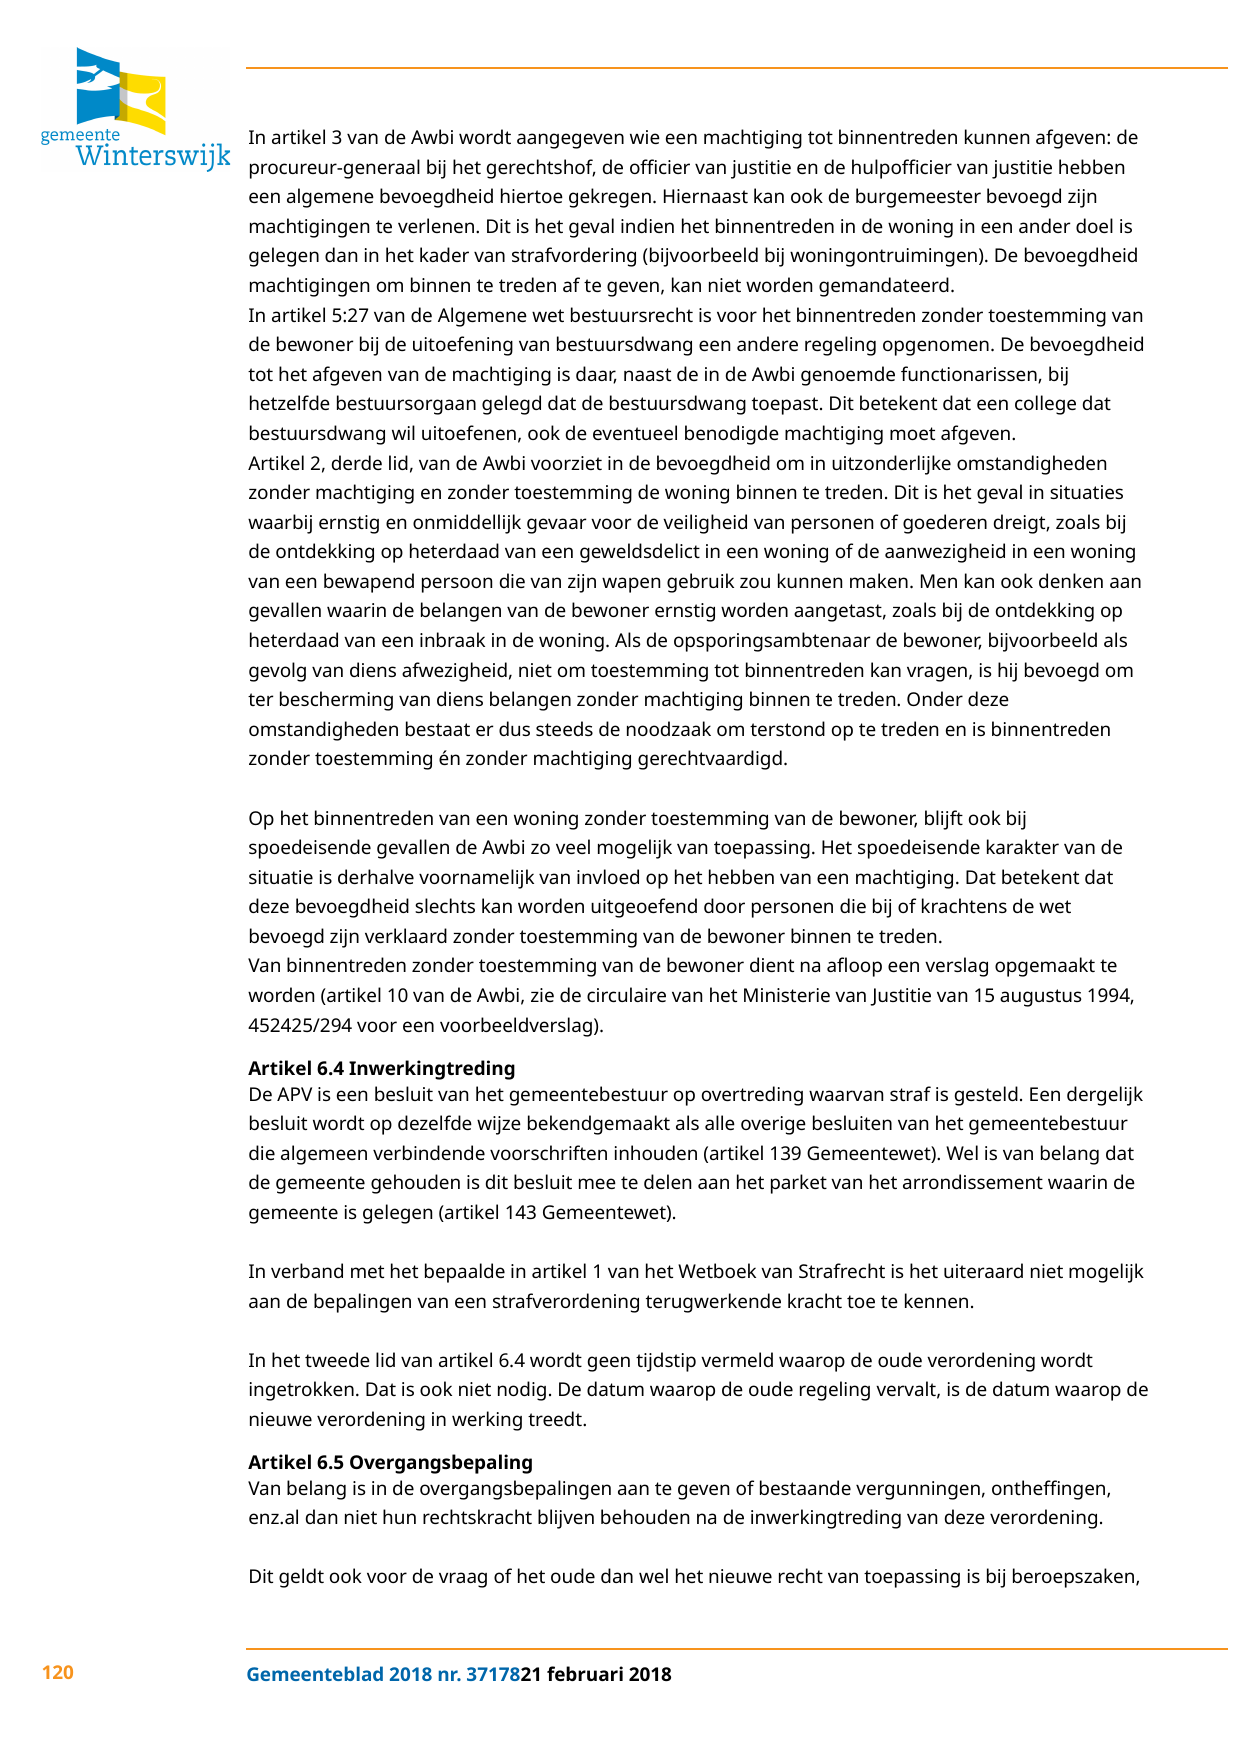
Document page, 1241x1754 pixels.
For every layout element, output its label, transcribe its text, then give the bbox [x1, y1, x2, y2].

picture [225, 153, 231, 162]
text In het tweede lid van artikel 6.4 wordt geen tijdstip vermeld waarop de oude verordening wordt ingetrokken. Dat is ook niet nodig. De datum waarop de oude regeling vervalt, is de datum waarop de nieuwe verordening in werking treedt. [248, 1347, 1152, 1432]
text In artikel 5:27 van de Algemene wet bestuursrecht is voor het binnentreden zonder toestemming van de bewoner bij de uitoefening van bestuursdwang een andere regeling opgenomen. De bevoegdheid tot het afgeven van de machtiging is daar, naast de in de Awbi genoemde functionarissen, bij hetzelfde bestuursorgaan gelegd dat de bestuursdwang toepast. Dit betekent dat een college dat bestuursdwang wil uitoefenen, ook de eventueel benodigde machtiging moet afgeven. [248, 302, 1152, 446]
text Van binnentreden zonder toestemming van de bewoner dient na afloop een verslag opgemaakt te worden (artikel 10 van de Awbi, zie de circulaire van het Ministerie van Justitie van 15 augustus 1994, 452425/294 voor een voorbeeldverslag). [248, 953, 1152, 1038]
text Artikel 2, derde lid, van de Awbi voorziet in de bevoegdheid om in uitzonderlijke omstandigheden zonder machtiging en zonder toestemming de woning binnen te treden. Dit is het geval in situaties waarbij ernstig en onmiddellijk gevaar voor de veiligheid van personen of goederen dreigt, zoals bij de ontdekking op heterdaad van een geweldsdelict in een woning of de aanwezigheid in een woning van een bewapend persoon die van zijn wapen gebruik zou kunnen maken. Men kan ook denken aan gevallen waarin de belangen van de bewoner ernstig worden aangetast, zoals bij de ontdekking op heterdaad van een inbraak in de woning. Als de opsporingsambtenaar de bewoner, bijvoorbeeld als gevolg van diens afwezigheid, niet om toestemming tot binnentreden kan vragen, is hij bevoegd om ter bescherming van diens belangen zonder machtiging binnen te treden. Onder deze omstandigheden bestaat er dus steeds de noodzaak om terstond op te treden en is binnentreden zonder toestemming én zonder machtiging gerechtvaardigd. [248, 450, 1152, 771]
text In artikel 3 van de Awbi wordt aangegeven wie een machtiging tot binnentreden kunnen afgeven: de procureur-generaal bij het gerechtshof, de officier van justitie en de hulpofficier van justitie hebben een algemene bevoegdheid hiertoe gekregen. Hiernaast kan ook de burgemeester bevoegd zijn machtigingen te verlenen. Dit is het geval indien het binnentreden in de woning in een ander doel is gelegen dan in het kader van strafvordering (bijvoorbeeld bij woningontruimingen). De bevoegdheid machtigingen om binnen te treden af te geven, kan niet worden gemandateerd. [248, 124, 1152, 298]
text Artikel 6.4 Inwerkingtreding [248, 1055, 1152, 1081]
text Op het binnentreden van een woning zonder toestemming van de bewoner, blijft ook bij spoedeisende gevallen de Awbi zo veel mogelijk van toepassing. Het spoedeisende karakter van de situatie is derhalve voornamelijk van invloed op het hebben van een machtiging. Dat betekent dat deze bevoegdheid slechts kan worden uitgeoefend door personen die bij of krachtens de wet bevoegd zijn verklaard zonder toestemming van de bewoner binnen te treden. [248, 805, 1152, 949]
text Van belang is in de overgangsbepalingen aan te geven of bestaande vergunningen, ontheffingen, enz.al dan niet hun rechtskracht blijven behouden na de inwerkingtreding van deze verordening. [248, 1475, 1152, 1530]
text Dit geldt ook voor de vraag of het oude dan wel het nieuwe recht van toepassing is bij beroepszaken, [248, 1564, 1152, 1589]
text In verband met het bepaalde in artikel 1 van het Wetboek van Strafrecht is het uiteraard niet mogelijk aan de bepalingen van een strafverordening terugwerkende kracht toe te kennen. [248, 1258, 1152, 1313]
text Artikel 6.5 Overgangsbepaling [248, 1449, 1152, 1475]
picture [41, 47, 231, 172]
text De APV is een besluit van het gemeentebestuur op overtreding waarvan straf is gesteld. Een dergelijk besluit wordt op dezelfde wijze bekendgemaakt als alle overige besluiten van het gemeentebestuur die algemeen verbindende voorschriften inhouden (artikel 139 Gemeentewet). Wel is van belang dat de gemeente gehouden is dit besluit mee te delen aan het parket van het arrondissement waarin de gemeente is gelegen (artikel 143 Gemeentewet). [248, 1081, 1152, 1225]
